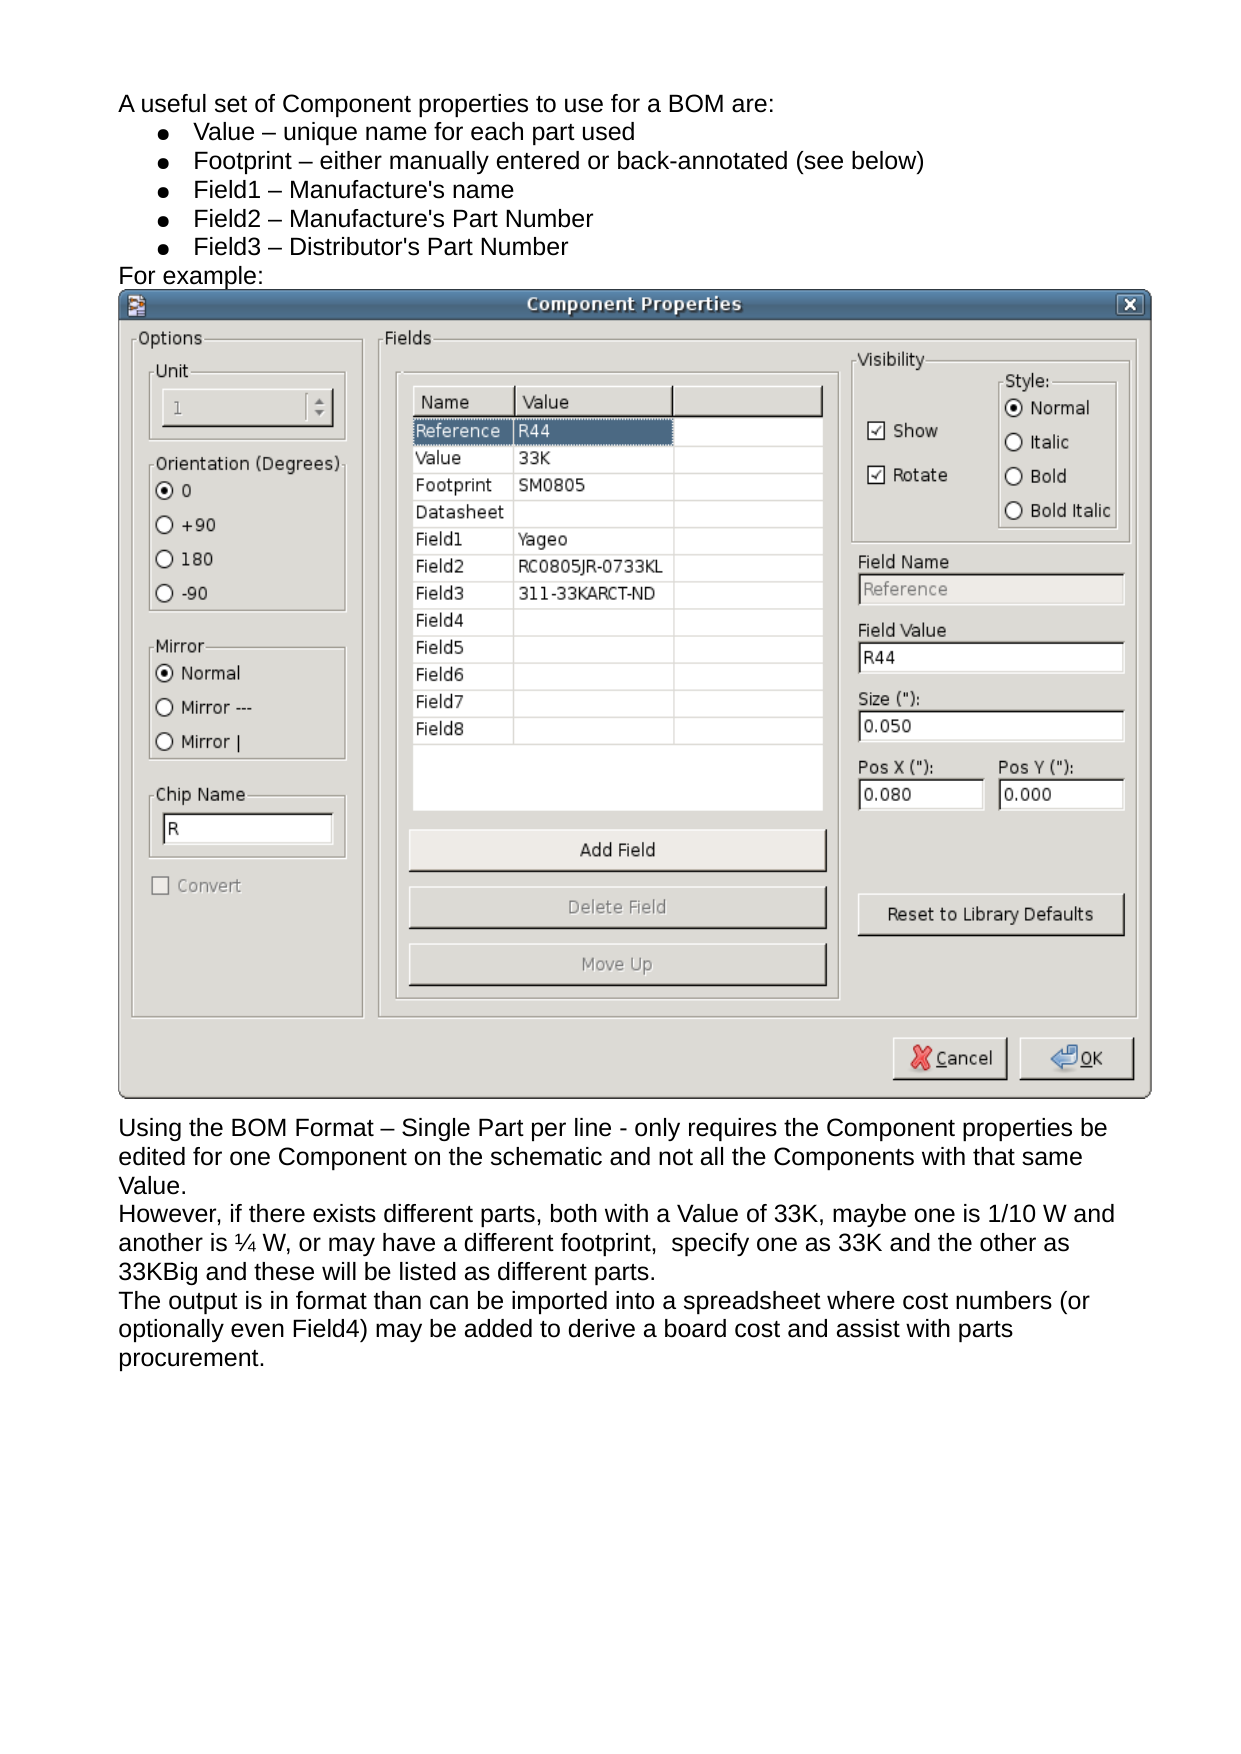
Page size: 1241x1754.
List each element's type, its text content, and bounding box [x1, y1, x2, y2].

text However, if there exists different parts, both with a Value of 33K, maybe one is 1/10 W and another is ¼ W, or may have a different footprint, specify one as 33K and the other as 33KBig and these will be listed as different parts. [118, 1199, 1152, 1286]
text A useful set of Component properties to use for a BOM are: [118, 88, 1152, 117]
list Field1 – Manufacture's name [156, 175, 1152, 203]
text The output is in format than can be imported into a spreadsheet where cost numbers (or optionally even Field4) may be added to derive a board cost and assist with parts procurement. [118, 1286, 1152, 1372]
list Field2 – Manufacture's Part Number [156, 203, 1152, 232]
list Field3 – Distributor's Part Number [156, 232, 1152, 261]
text For example: [118, 261, 1152, 289]
list Value – unique name for each part used [156, 117, 1152, 146]
picture [118, 289, 1152, 1099]
text Using the BOM Format – Single Part per line - only requires the Component properties be edited for one Component on the schematic and not all the Components with that same Value. [118, 1113, 1152, 1199]
list Footprint – either manually entered or back-annotated (see below) [156, 146, 1152, 175]
